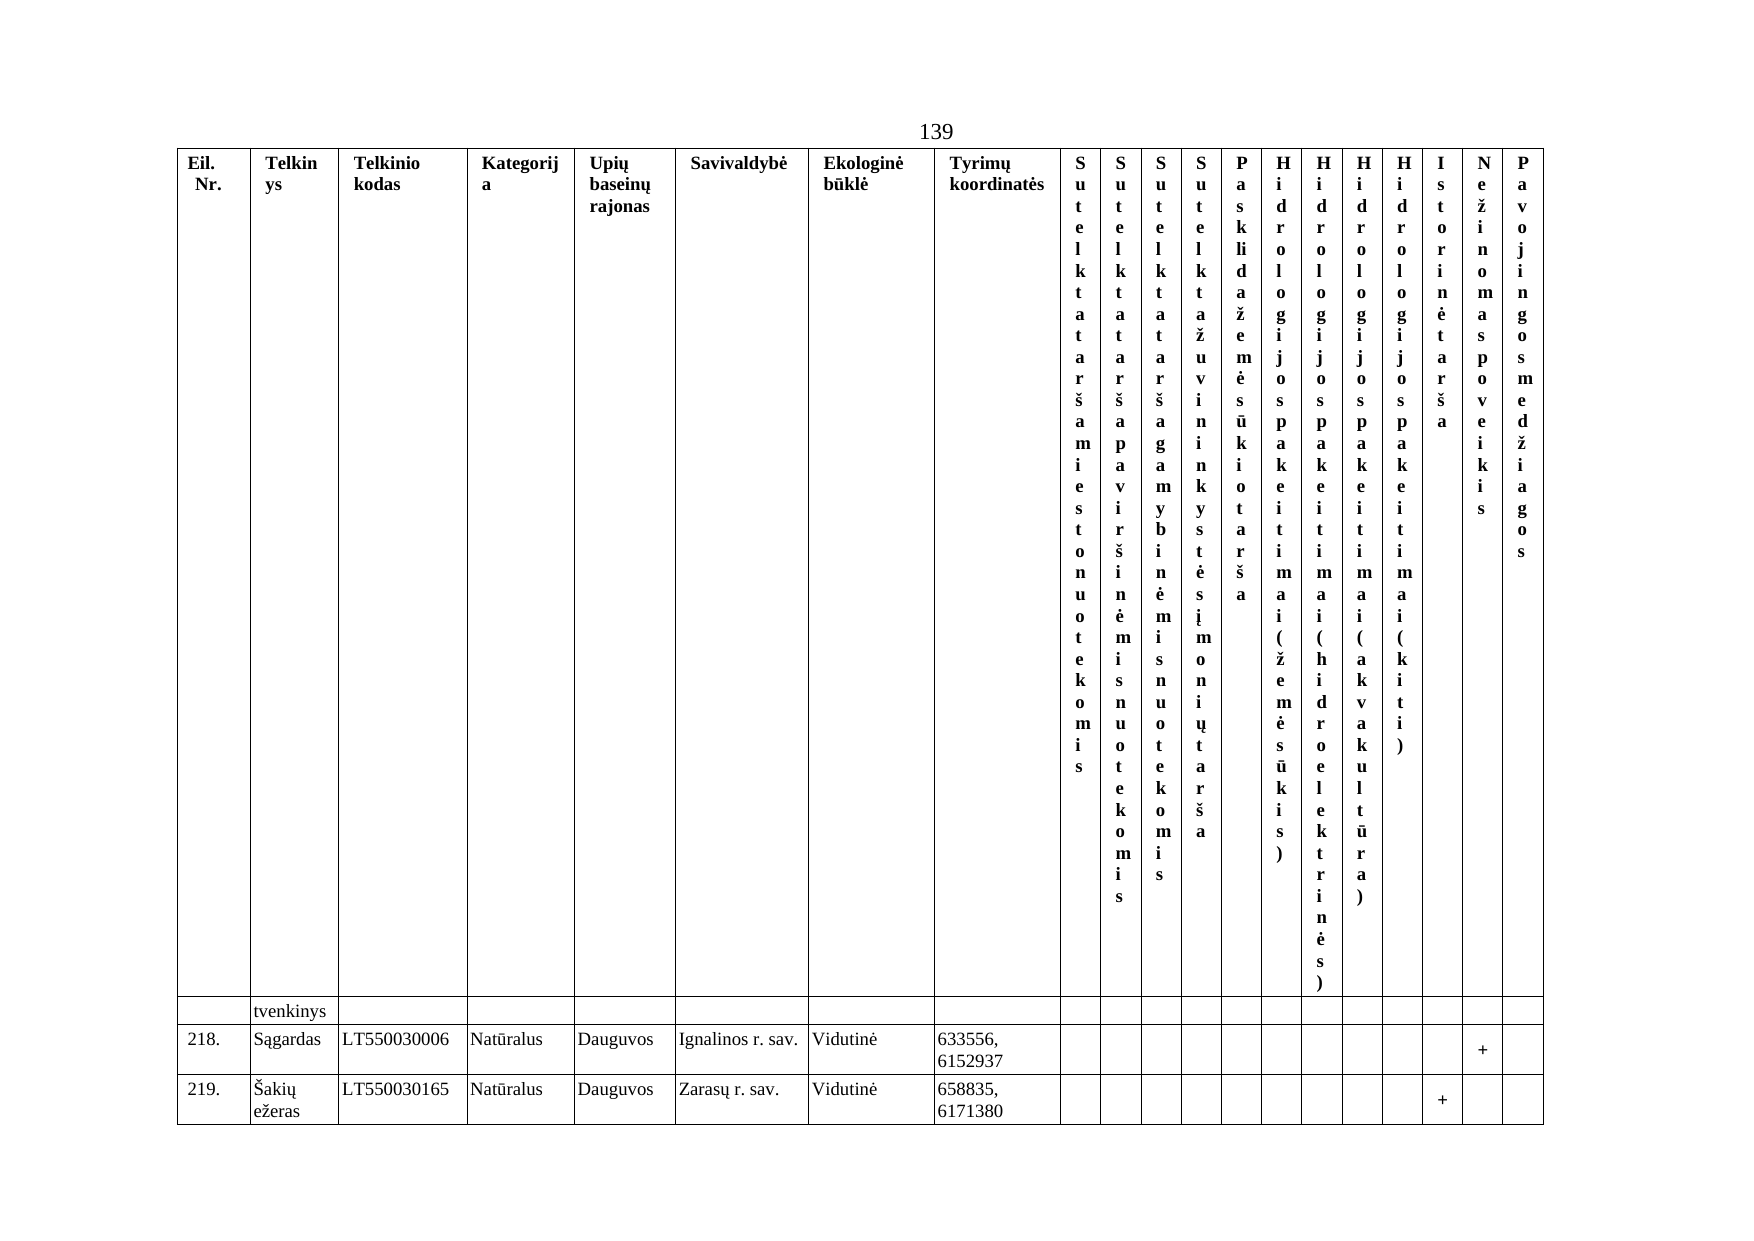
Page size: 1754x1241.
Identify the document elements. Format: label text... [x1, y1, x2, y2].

table_cell LT550030165 [339, 1075, 467, 1124]
table_cell [1503, 997, 1543, 1024]
table_cell [1061, 1025, 1100, 1074]
table_header Hidrologijos pakeitimai (akvakultūra) [1343, 149, 1382, 996]
table_header Istorinė tarša [1423, 149, 1462, 996]
table_cell [1343, 997, 1382, 1024]
table_cell + [1463, 1025, 1502, 1074]
table_cell Dauguvos [575, 1075, 675, 1124]
table_header Hidrologijos pakeitimai (žemės ūkis) [1262, 149, 1301, 996]
table_cell [1503, 1025, 1543, 1074]
table_cell [1061, 997, 1100, 1024]
table_header Sutelkta žuvininkystės įmonių tarša [1182, 149, 1221, 996]
table_cell [1262, 1025, 1301, 1074]
table_cell LT550030006 [339, 1025, 467, 1074]
table_cell [1463, 997, 1502, 1024]
table_header Sutelkta tarša gamybinėmis nuotekomis [1142, 149, 1181, 996]
table_header Sutelkta tarša miesto nuotekomis [1061, 149, 1100, 996]
table_cell tvenkinys [251, 997, 338, 1024]
table_header Hidrologijos pakeitimai (hidroelektrinės) [1302, 149, 1342, 996]
table_cell [1383, 1075, 1422, 1124]
table_header Ekologinė būklė [809, 149, 934, 996]
table_cell [1302, 1075, 1342, 1124]
table_cell [1383, 1025, 1422, 1074]
table_cell [1222, 1075, 1261, 1124]
table_cell [1101, 1075, 1141, 1124]
table_cell [468, 997, 574, 1024]
table_header Nežinomas poveikis [1463, 149, 1502, 996]
table_header Upių baseinų rajonas [575, 149, 675, 996]
table_cell [809, 997, 934, 1024]
table_header Eil. Nr. [178, 149, 250, 996]
table_cell [1503, 1075, 1543, 1124]
table_cell [1383, 997, 1422, 1024]
table_cell [1222, 1025, 1261, 1074]
table_cell Natūralus [468, 1075, 574, 1124]
table_cell [935, 997, 1060, 1024]
table_header Tyrimų koordinatės [935, 149, 1060, 996]
table_cell [1423, 997, 1462, 1024]
table_header Pasklida žemės ūkio tarša [1222, 149, 1261, 996]
table_cell 633556, 6152937 [935, 1025, 1060, 1074]
table_cell 218. [178, 1025, 250, 1074]
table_cell 658835, 6171380 [935, 1075, 1060, 1124]
table_cell Šakių ežeras [251, 1075, 338, 1124]
table_cell Zarasų r. sav. [676, 1075, 808, 1124]
table_cell [1182, 1025, 1221, 1074]
table_header Telkinio kodas [339, 149, 467, 996]
table_header Sutelkta tarša paviršinėmis nuotekomis [1101, 149, 1141, 996]
table_cell [1142, 1025, 1181, 1074]
table_cell [676, 997, 808, 1024]
table_header Savivaldybė [676, 149, 808, 996]
table_header Hidrologijos pakeitimai (kiti) [1383, 149, 1422, 996]
table_header Kategorija [468, 149, 574, 996]
table_cell [178, 997, 250, 1024]
table_cell Dauguvos [575, 1025, 675, 1074]
table_cell Natūralus [468, 1025, 574, 1074]
table_cell Vidutinė [809, 1075, 934, 1124]
table_cell [339, 997, 467, 1024]
table_cell [1302, 1025, 1342, 1074]
table_cell [1302, 997, 1342, 1024]
table_cell [1101, 997, 1141, 1024]
table_cell [1343, 1025, 1382, 1074]
table_cell + [1423, 1075, 1462, 1124]
table_header Pavojingos medžiagos [1503, 149, 1543, 996]
table_cell Sągardas [251, 1025, 338, 1074]
table_cell [1182, 1075, 1221, 1124]
table_cell 219. [178, 1075, 250, 1124]
table_cell [1061, 1075, 1100, 1124]
table_cell [1222, 997, 1261, 1024]
table_cell [1423, 1025, 1462, 1074]
table_cell Vidutinė [809, 1025, 934, 1074]
table_cell [575, 997, 675, 1024]
table_cell [1463, 1075, 1502, 1124]
table_header Telkinys [251, 149, 338, 996]
table_cell Ignalinos r. sav. [676, 1025, 808, 1074]
table_cell [1182, 997, 1221, 1024]
table_cell [1262, 997, 1301, 1024]
table_cell [1101, 1025, 1141, 1074]
table_cell [1262, 1075, 1301, 1124]
table_cell [1142, 997, 1181, 1024]
table_cell [1343, 1075, 1382, 1124]
table_cell [1142, 1075, 1181, 1124]
